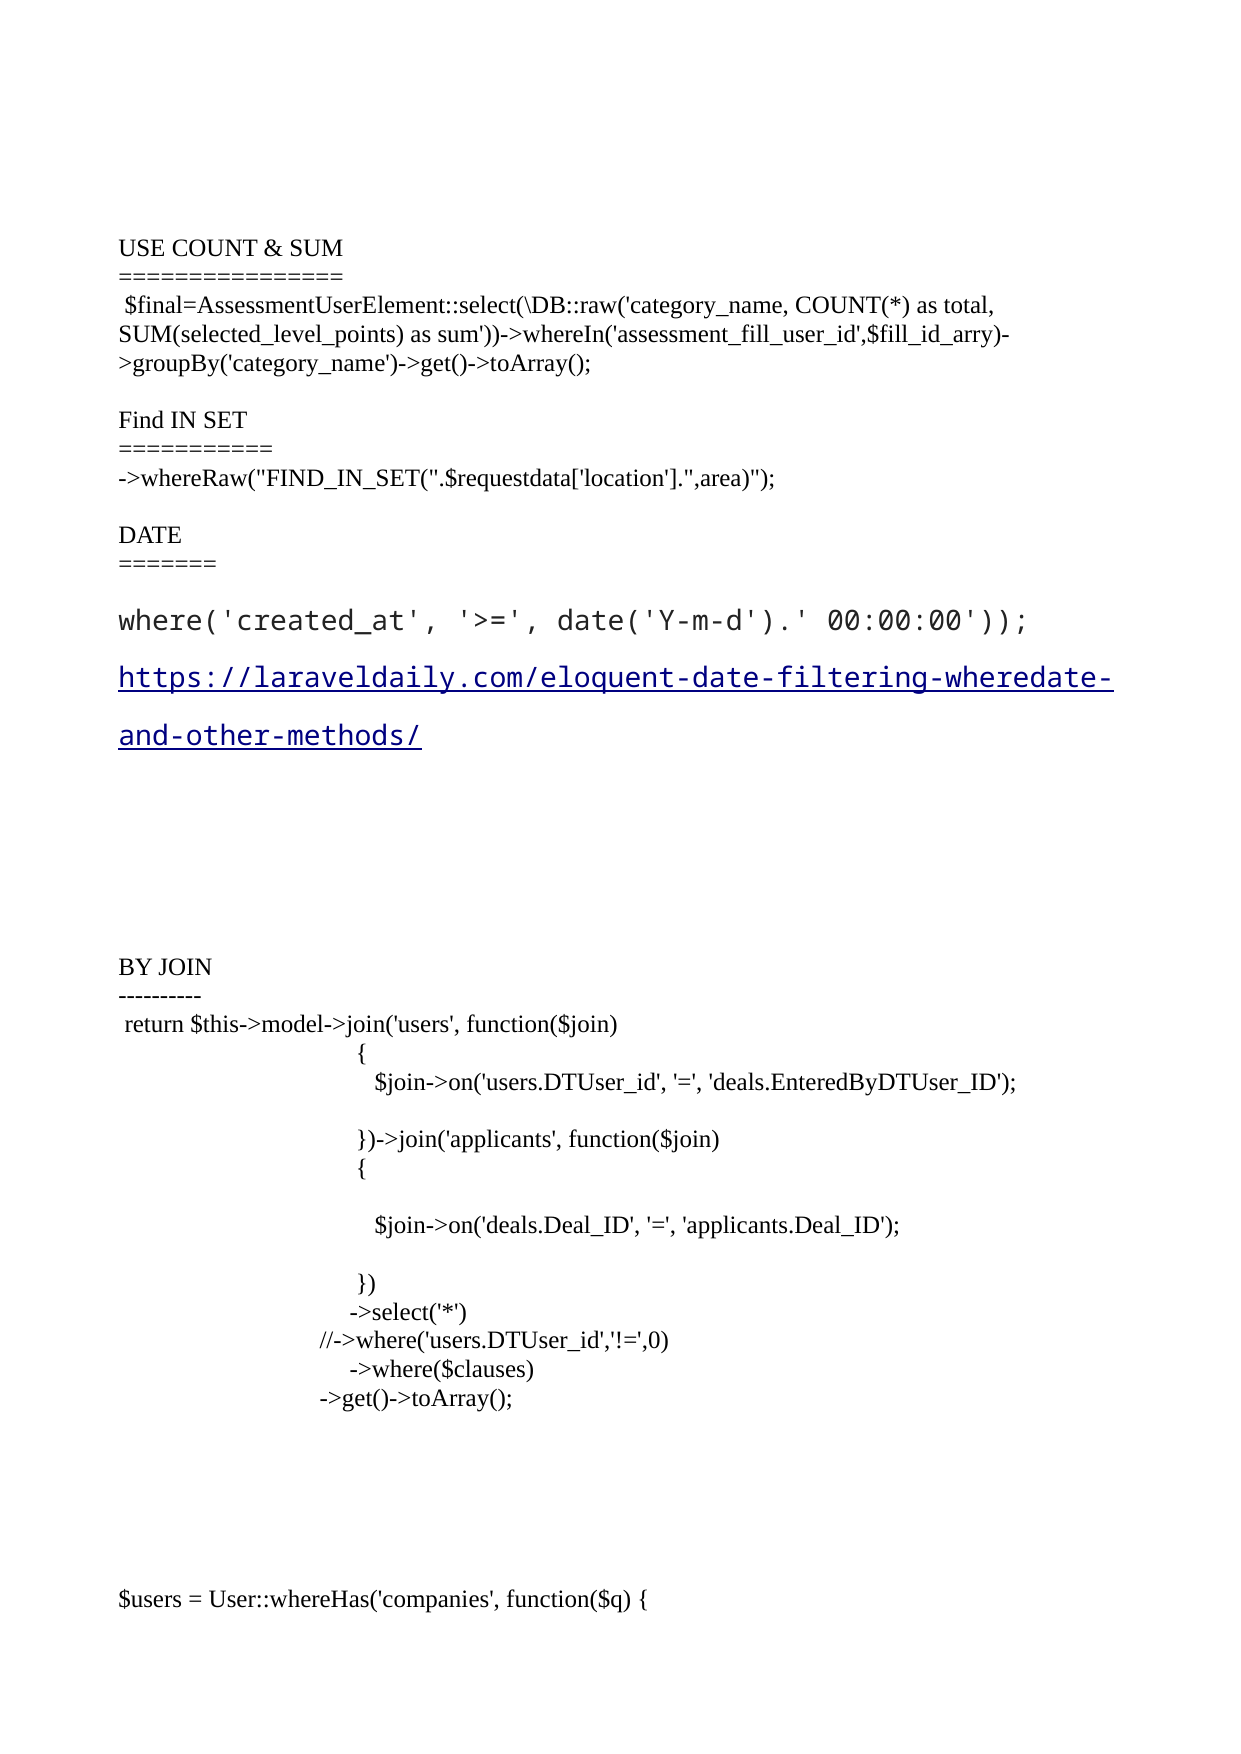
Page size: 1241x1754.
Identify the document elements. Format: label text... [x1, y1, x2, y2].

text ->select('*') [118, 1297, 1122, 1326]
text ->where($clauses) [118, 1354, 1122, 1383]
text return $this->model->join('users', function($join) [118, 1009, 1122, 1038]
text { [118, 1038, 1122, 1067]
text =========== [118, 434, 1122, 463]
text ->whereRaw("FIND_IN_SET(".$requestdata['location'].",area)"); [118, 463, 1122, 492]
text //->where('users.DTUser_id','!=',0) [118, 1326, 1122, 1354]
text https://laraveldaily.com/eloquent-date-filtering-wheredate-and-other-methods/ [118, 638, 1122, 753]
text $final=AssessmentUserElement::select(\DB::raw('category_name, COUNT(*) as total, SUM(selected_level_points) as sum'))->whereIn('assessment_fill_user_id',$fill_id_arry)->groupBy('category_name')->get()->toArray(); [118, 291, 1122, 377]
text $join->on('deals.Deal_ID', '=', 'applicants.Deal_ID'); [118, 1211, 1122, 1239]
text ---------- [118, 981, 1122, 1009]
text })->join('applicants', function($join) [118, 1124, 1122, 1153]
text Find IN SET [118, 406, 1122, 434]
text ->get()->toArray(); [118, 1383, 1122, 1412]
text BY JOIN [118, 952, 1122, 981]
text $users = User::whereHas('companies', function($q) { [118, 1584, 1122, 1613]
text ================ [118, 262, 1122, 291]
text }) [118, 1268, 1122, 1297]
text USE COUNT & SUM [118, 233, 1122, 262]
text ======= [118, 549, 1122, 578]
text { [118, 1153, 1122, 1182]
text where('created_at', '>=', date('Y-m-d').' 00:00:00')); [118, 578, 1122, 638]
text DATE [118, 521, 1122, 549]
text $join->on('users.DTUser_id', '=', 'deals.EnteredByDTUser_ID'); [118, 1067, 1122, 1096]
